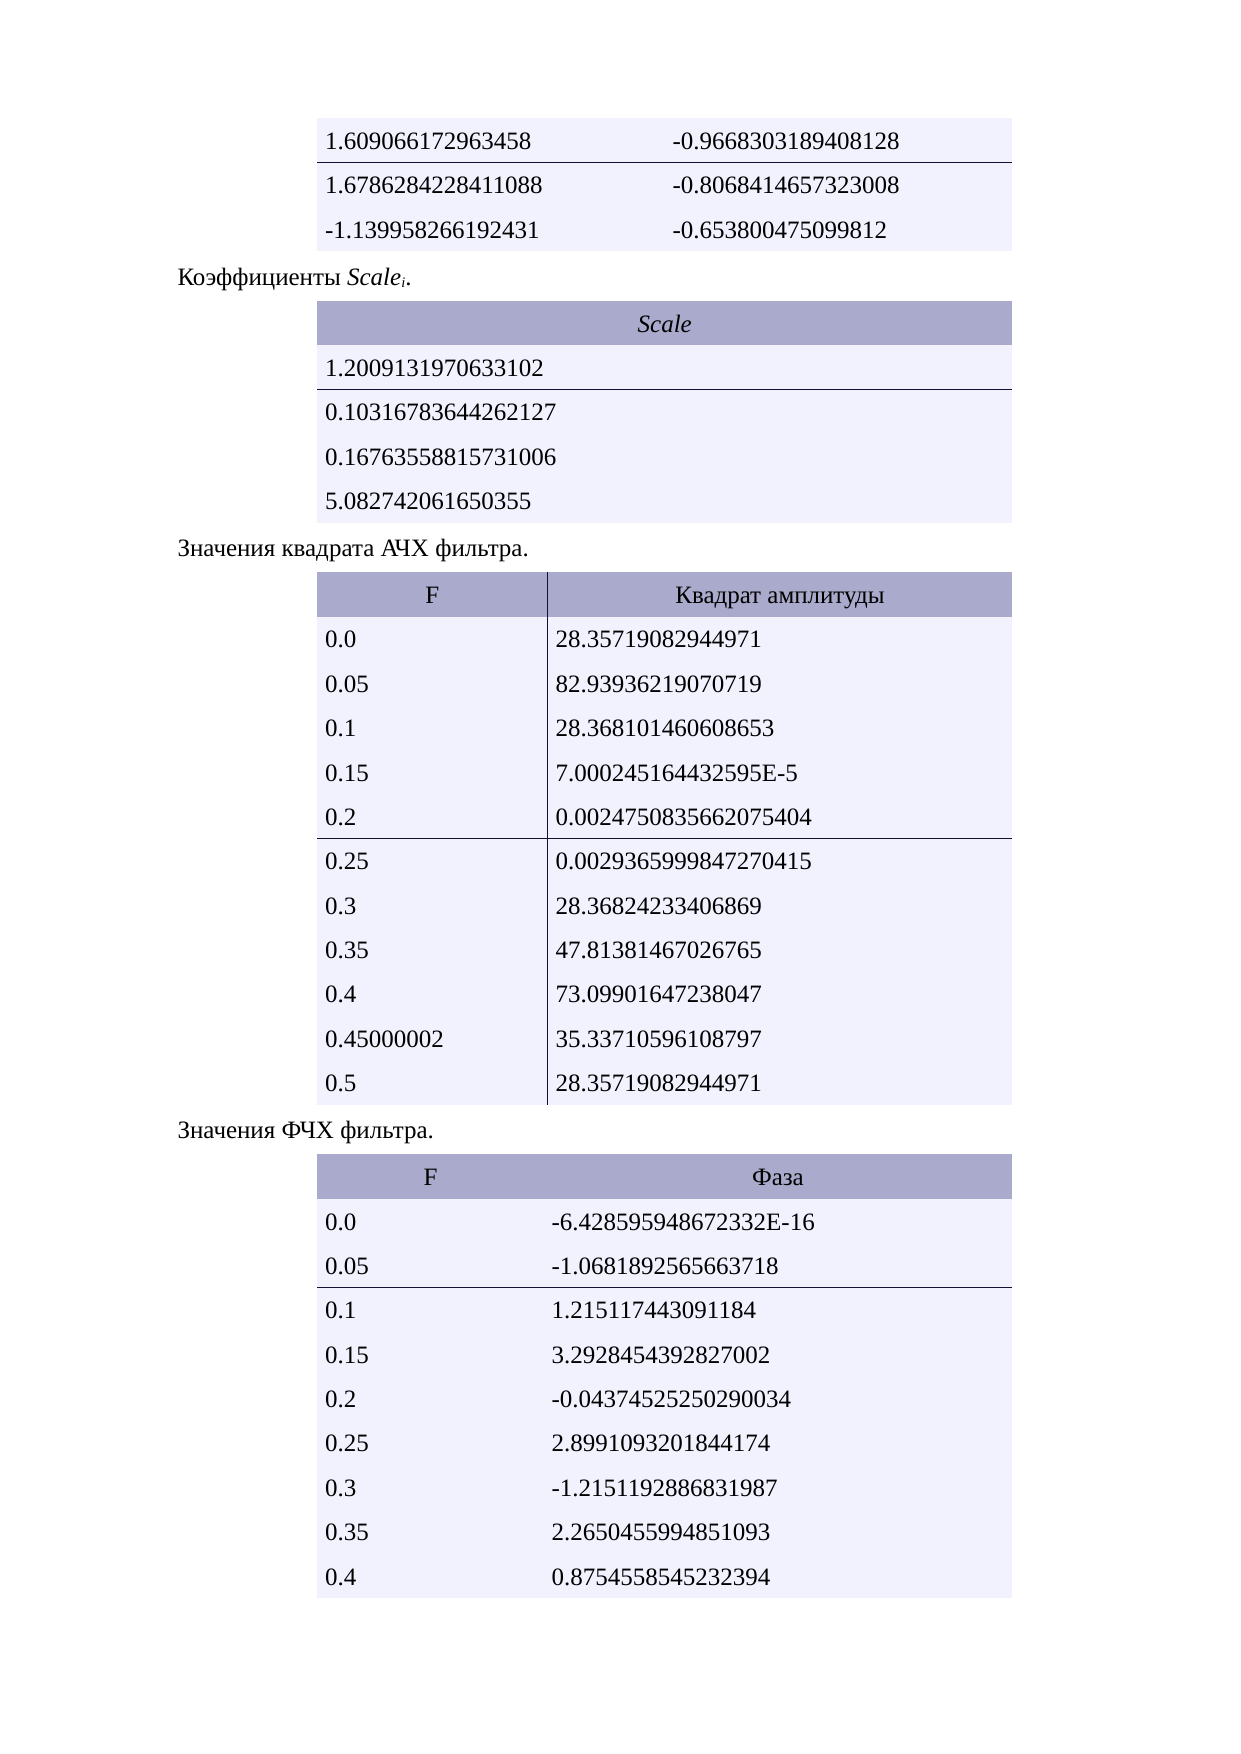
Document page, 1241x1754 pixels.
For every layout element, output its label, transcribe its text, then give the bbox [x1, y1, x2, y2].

table_cell 0.1 [317, 1288, 544, 1332]
table_cell 0.15 [317, 750, 547, 794]
table_cell 0.8754558545232394 [544, 1554, 1012, 1598]
table_cell 2.8991093201844174 [544, 1421, 1012, 1465]
table_cell 82.93936219070719 [548, 661, 1012, 705]
table_cell 5.082742061650355 [317, 478, 1012, 523]
table_cell 35.33710596108797 [548, 1016, 1012, 1060]
table_header Scale [317, 301, 1012, 345]
table_cell 47.81381467026765 [548, 927, 1012, 972]
table_cell 73.09901647238047 [548, 972, 1012, 1016]
table_cell 0.05 [317, 1243, 544, 1287]
table_cell -6.428595948672332E-16 [544, 1199, 1012, 1243]
table_cell 0.5 [317, 1060, 547, 1105]
text Значения ФЧХ фильтра. [177, 1115, 1152, 1144]
table_cell 0.0 [317, 1199, 544, 1243]
table_cell 0.3 [317, 883, 547, 927]
table_cell 0.35 [317, 927, 547, 972]
table_cell 0.10316783644262127 [317, 390, 1012, 434]
table_header F [317, 1154, 544, 1199]
table_cell 0.4 [317, 972, 547, 1016]
table_cell -0.8068414657323008 [664, 163, 1012, 207]
table_cell 0.0029365999847270415 [548, 839, 1012, 883]
table_cell 1.609066172963458 [317, 118, 664, 162]
text Значения квадрата АЧХ фильтра. [177, 533, 1152, 562]
table_header F [317, 572, 547, 617]
table_cell 28.35719082944971 [548, 1060, 1012, 1105]
table_cell 0.2 [317, 794, 547, 838]
table_cell 0.0 [317, 617, 547, 661]
table_cell 2.2650455994851093 [544, 1509, 1012, 1554]
table_cell 0.2 [317, 1376, 544, 1421]
table_cell 1.215117443091184 [544, 1288, 1012, 1332]
table_cell 0.0024750835662075404 [548, 794, 1012, 838]
table_cell 0.35 [317, 1509, 544, 1554]
table_cell 0.45000002 [317, 1016, 547, 1060]
table_cell 0.25 [317, 839, 547, 883]
table_cell 0.1 [317, 705, 547, 750]
table_cell 28.35719082944971 [548, 617, 1012, 661]
table_cell -0.653800475099812 [664, 207, 1012, 251]
table_cell 0.25 [317, 1421, 544, 1465]
table_header Квадрат амплитуды [548, 572, 1012, 617]
table_cell 3.2928454392827002 [544, 1332, 1012, 1376]
table_cell 7.000245164432595E-5 [548, 750, 1012, 794]
table_cell 1.6786284228411088 [317, 163, 664, 207]
text Коэффициенты Scalei. [177, 262, 1152, 290]
table_cell -0.04374525250290034 [544, 1376, 1012, 1421]
table_cell 28.36824233406869 [548, 883, 1012, 927]
table_header Фаза [544, 1154, 1012, 1199]
table_cell -0.9668303189408128 [664, 118, 1012, 162]
table_cell 28.368101460608653 [548, 705, 1012, 750]
table_cell -1.0681892565663718 [544, 1243, 1012, 1287]
table_cell -1.139958266192431 [317, 207, 664, 251]
table_cell 0.3 [317, 1465, 544, 1509]
table_cell 0.05 [317, 661, 547, 705]
table_cell 0.16763558815731006 [317, 434, 1012, 478]
table_cell 1.2009131970633102 [317, 345, 1012, 389]
table_cell 0.15 [317, 1332, 544, 1376]
table_cell -1.2151192886831987 [544, 1465, 1012, 1509]
table_cell 0.4 [317, 1554, 544, 1598]
